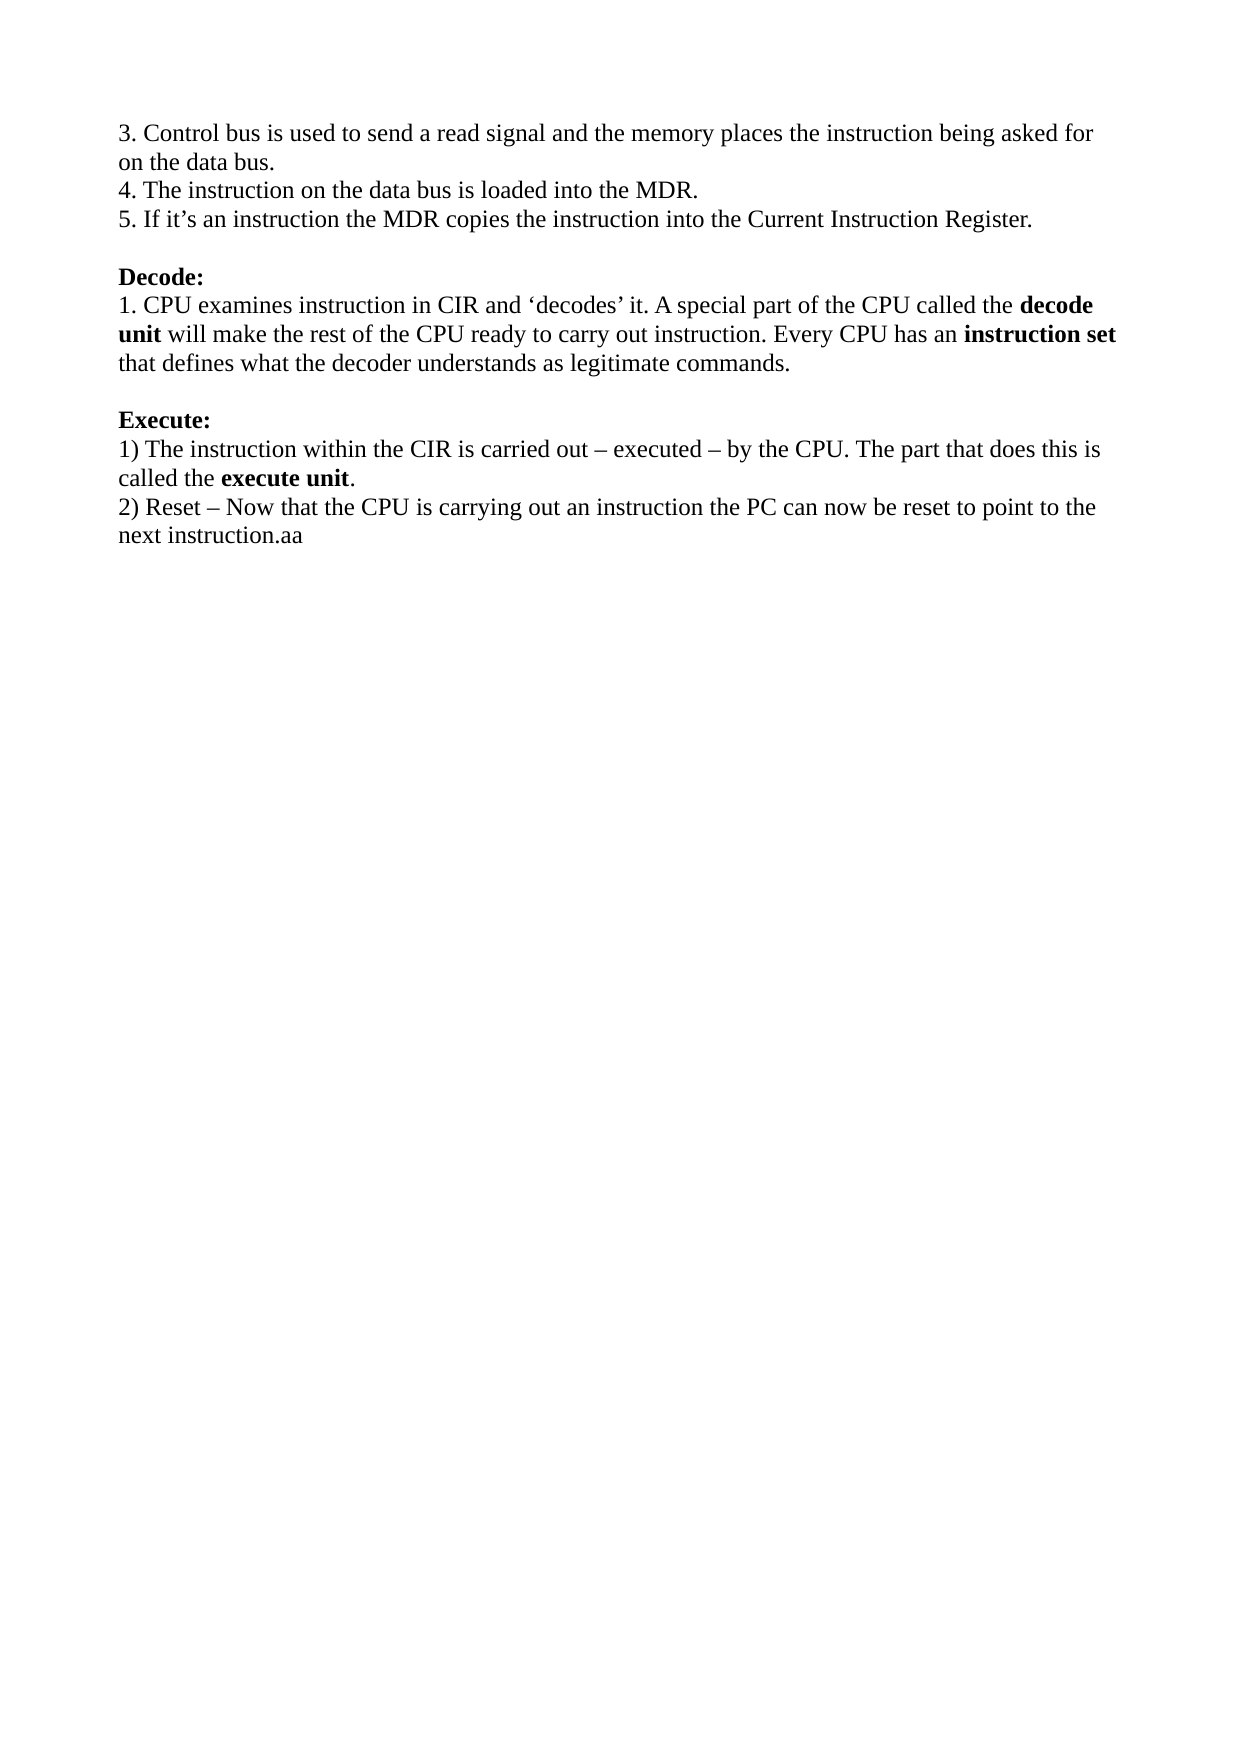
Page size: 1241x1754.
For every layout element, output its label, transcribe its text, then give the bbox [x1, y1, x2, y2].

text Execute: [118, 406, 1122, 434]
text 4. The instruction on the data bus is loaded into the MDR. [118, 176, 1122, 204]
text 1. CPU examines instruction in CIR and ‘decodes’ it. A special part of the CPU called the decode unit will make the rest of the CPU ready to carry out instruction. Every CPU has an instruction set that defines what the decoder understands as legitimate commands. [118, 291, 1122, 377]
text Decode: [118, 262, 1122, 291]
text 3. Control bus is used to send a read signal and the memory places the instruction being asked for on the data bus. [118, 118, 1122, 176]
text 5. If it’s an instruction the MDR copies the instruction into the Current Instruction Register. [118, 204, 1122, 233]
text 2) Reset – Now that the CPU is carrying out an instruction the PC can now be reset to point to the next instruction.aa [118, 492, 1122, 549]
text 1) The instruction within the CIR is carried out – executed – by the CPU. The part that does this is called the execute unit. [118, 434, 1122, 492]
